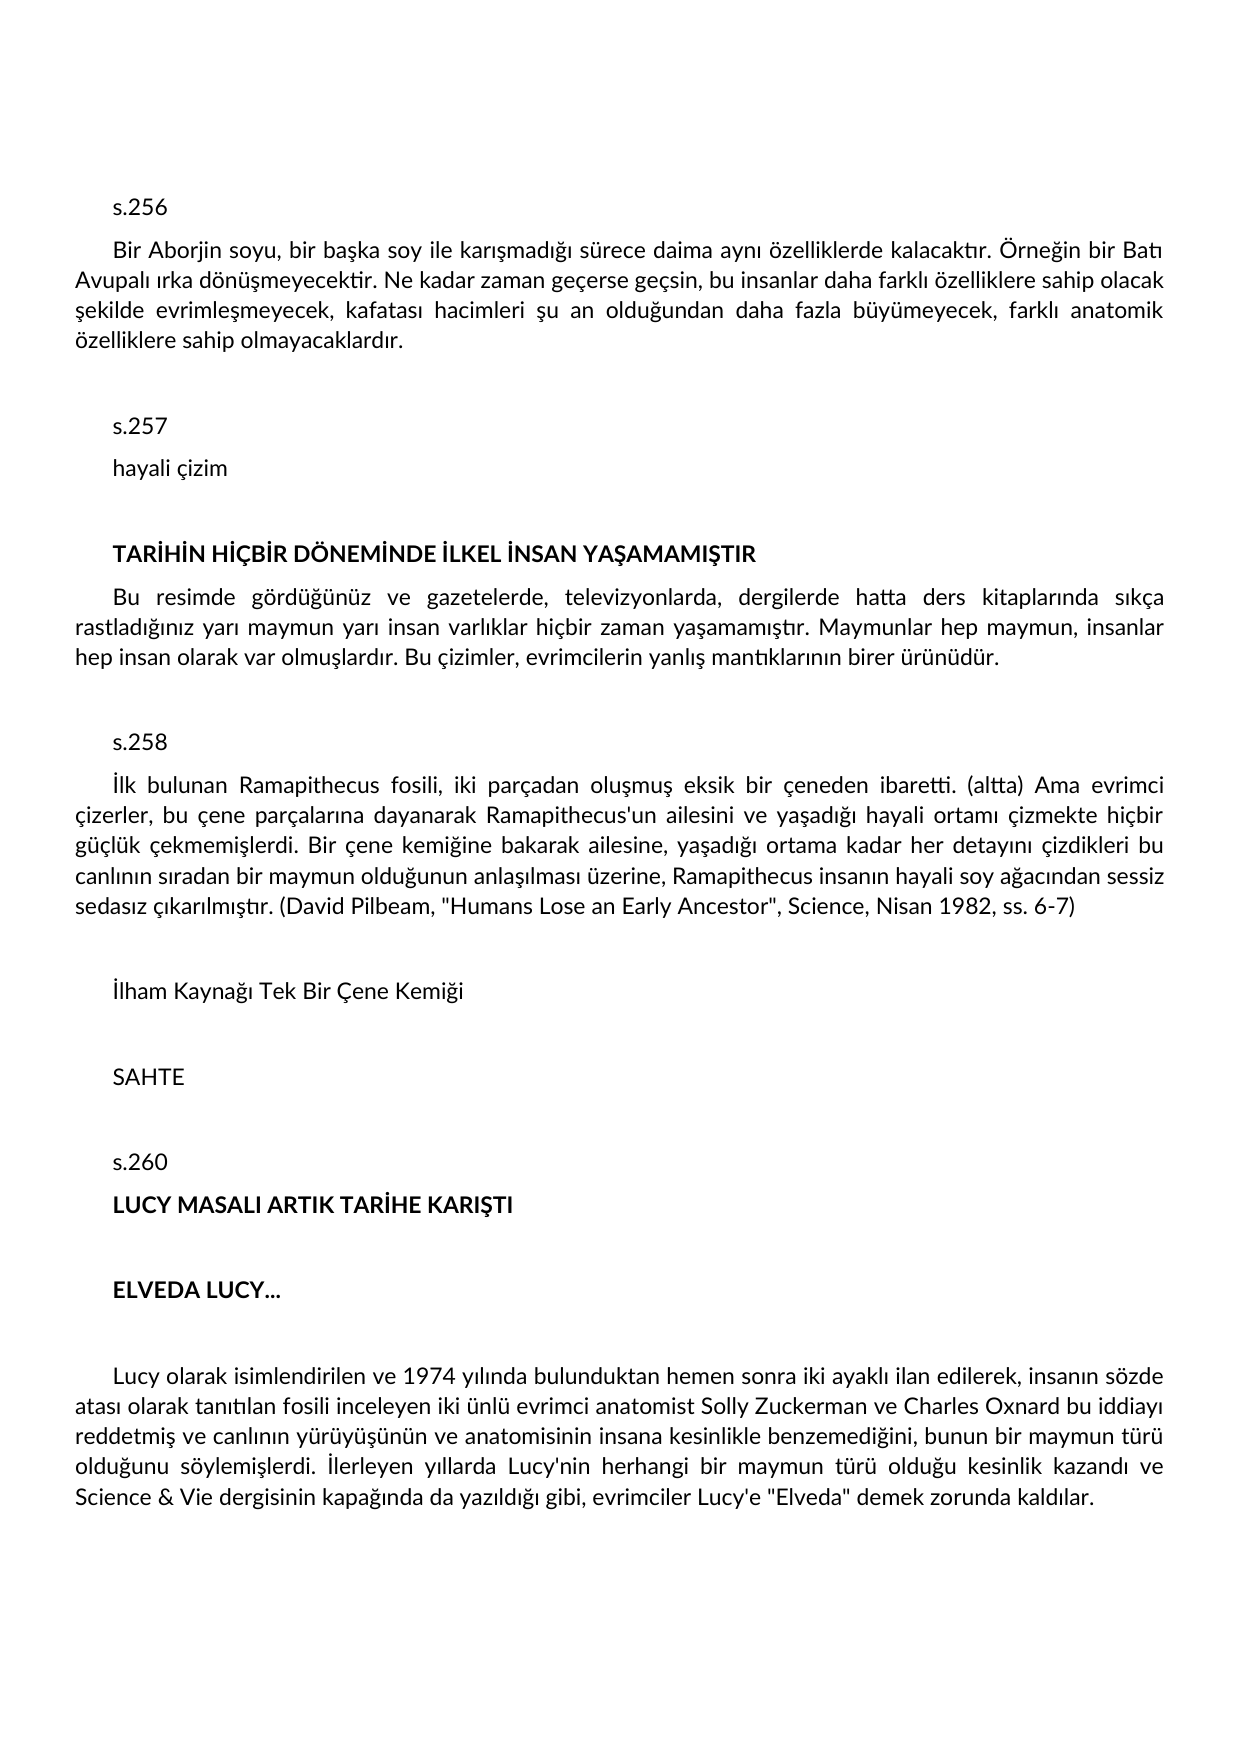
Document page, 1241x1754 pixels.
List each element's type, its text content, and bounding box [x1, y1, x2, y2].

text Lucy olarak isimlendirilen ve 1974 yılında bulunduktan hemen sonra iki ayaklı ilan edilerek, insanın sözde atası olarak tanıtılan fosili inceleyen iki ünlü evrimci anatomist Solly Zuckerman ve Charles Oxnard bu iddiayı reddetmiş ve canlının yürüyüşünün ve anatomisinin insana kesinlikle benzemediğini, bunun bir maymun türü olduğunu söylemişlerdi. İlerleyen yıllarda Lucy'nin herhangi bir maymun türü olduğu kesinlik kazandı ve Science & Vie dergisinin kapağında da yazıldığı gibi, evrimciler Lucy'e "Elveda" demek zorunda kaldılar. [75, 1361, 1165, 1510]
text s.256 [75, 193, 1165, 220]
text İlham Kaynağı Tek Bir Çene Kemiği [75, 977, 1165, 1004]
text SAHTE [75, 1062, 1165, 1090]
text s.257 [75, 411, 1165, 439]
text ELVEDA LUCY... [75, 1276, 1165, 1303]
text Bu resimde gördüğünüz ve gazetelerde, televizyonlarda, dergilerde hatta ders kitaplarında sıkça rastladığınız yarı maymun yarı insan varlıklar hiçbir zaman yaşamamıştır. Maymunlar hep maymun, insanlar hep insan olarak var olmuşlardır. Bu çizimler, evrimcilerin yanlış mantıklarının birer ürünüdür. [75, 582, 1165, 670]
text hayali çizim [75, 454, 1165, 482]
text Bir Aborjin soyu, bir başka soy ile karışmadığı sürece daima aynı özelliklerde kalacaktır. Örneğin bir Batı Avupalı ırka dönüşmeyecektir. Ne kadar zaman geçerse geçsin, bu insanlar daha farklı özelliklere sahip olacak şekilde evrimleşmeyecek, kafatası hacimleri şu an olduğundan daha fazla büyümeyecek, farklı anatomik özelliklere sahip olmayacaklardır. [75, 235, 1165, 353]
text İlk bulunan Ramapithecus fosili, iki parçadan oluşmuş eksik bir çeneden ibaretti. (altta) Ama evrimci çizerler, bu çene parçalarına dayanarak Ramapithecus'un ailesini ve yaşadığı hayali ortamı çizmekte hiçbir güçlük çekmemişlerdi. Bir çene kemiğine bakarak ailesine, yaşadığı ortama kadar her detayını çizdikleri bu canlının sıradan bir maymun olduğunun anlaşılması üzerine, Ramapithecus insanın hayali soy ağacından sessiz sedasız çıkarılmıştır. (David Pilbeam, "Humans Lose an Early Ancestor", Science, Nisan 1982, ss. 6-7) [75, 771, 1165, 919]
text TARİHİN HİÇBİR DÖNEMİNDE İLKEL İNSAN YAŞAMAMIŞTIR [75, 539, 1165, 567]
text LUCY MASALI ARTIK TARİHE KARIŞTI [75, 1191, 1165, 1218]
text s.260 [75, 1148, 1165, 1175]
text s.258 [75, 728, 1165, 756]
